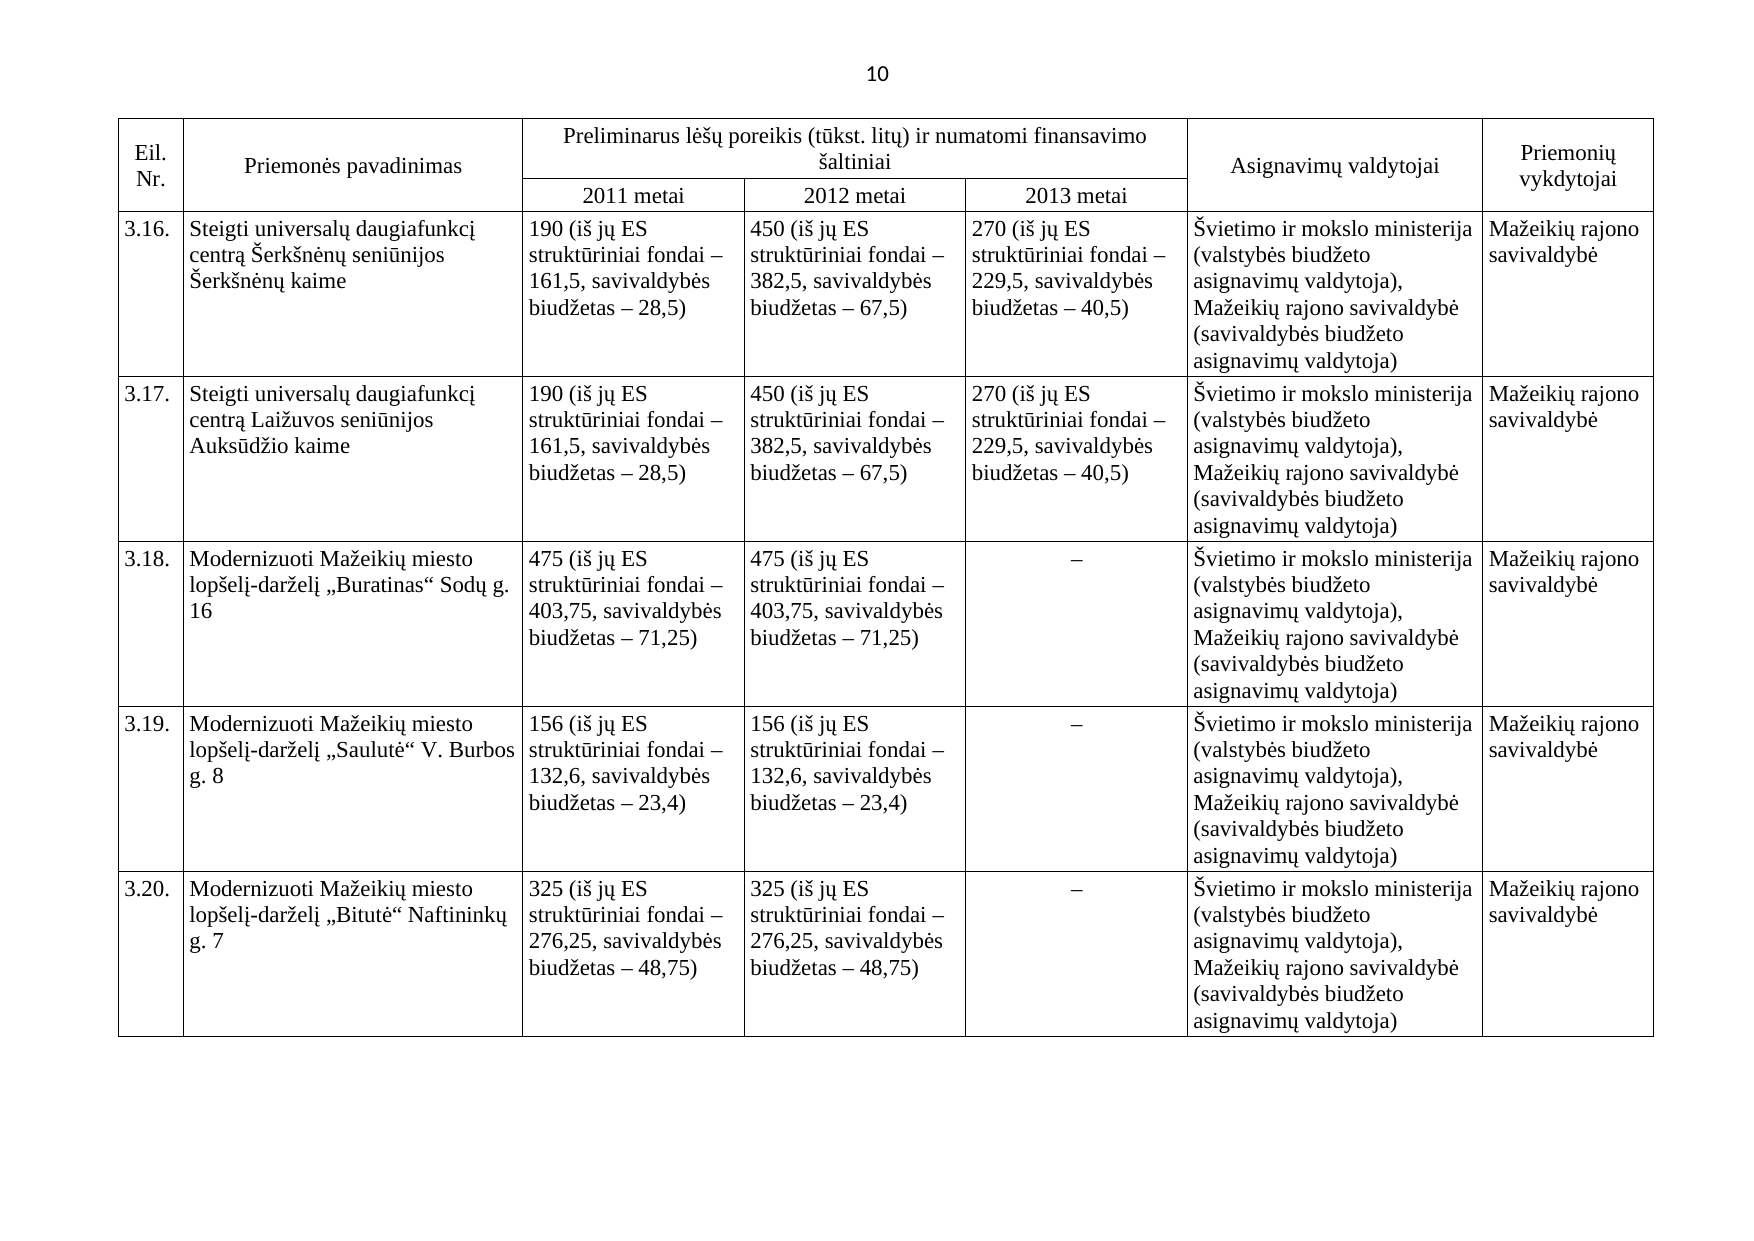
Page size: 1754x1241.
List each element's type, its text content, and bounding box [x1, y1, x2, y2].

table_cell – [966, 872, 1187, 1036]
table_cell 156 (iš jų ES struktūriniai fondai – 132,6, savivaldybės biudžetas – 23,4) [523, 707, 744, 871]
table_cell 270 (iš jų ES struktūriniai fondai – 229,5, savivaldybės biudžetas – 40,5) [966, 377, 1187, 541]
table_cell 3.18. [119, 542, 183, 706]
table_cell Mažeikių rajono savivaldybė [1483, 542, 1653, 706]
table_cell 325 (iš jų ES struktūriniai fondai – 276,25, savivaldybės biudžetas – 48,75) [523, 872, 744, 1036]
table_header Preliminarus lėšų poreikis (tūkst. litų) ir numatomi finansavimo šaltiniai [523, 119, 1187, 178]
table_cell – [966, 707, 1187, 871]
table_cell Švietimo ir mokslo ministerija (valstybės biudžeto asignavimų valdytoja), Mažeikių rajono savivaldybė (savivaldybės biudžeto asignavimų valdytoja) [1188, 872, 1482, 1036]
table_cell Mažeikių rajono savivaldybė [1483, 707, 1653, 871]
table_cell 190 (iš jų ES struktūriniai fondai – 161,5, savivaldybės biudžetas – 28,5) [523, 212, 744, 376]
table_cell 450 (iš jų ES struktūriniai fondai – 382,5, savivaldybės biudžetas – 67,5) [745, 377, 965, 541]
table_cell 475 (iš jų ES struktūriniai fondai – 403,75, savivaldybės biudžetas – 71,25) [745, 542, 965, 706]
table_cell Modernizuoti Mažeikių miesto lopšelį-darželį „Buratinas“ Sodų g. 16 [184, 542, 522, 706]
table_cell Švietimo ir mokslo ministerija (valstybės biudžeto asignavimų valdytoja), Mažeikių rajono savivaldybė (savivaldybės biudžeto asignavimų valdytoja) [1188, 707, 1482, 871]
table_cell 2013 metai [966, 179, 1187, 211]
table_cell Modernizuoti Mažeikių miesto lopšelį-darželį „Bitutė“ Naftininkų g. 7 [184, 872, 522, 1036]
table_header Priemonės pavadinimas [184, 119, 522, 211]
table_cell Mažeikių rajono savivaldybė [1483, 872, 1653, 1036]
table_cell 3.19. [119, 707, 183, 871]
table_cell 2011 metai [523, 179, 744, 211]
table_header Eil. Nr. [119, 119, 183, 211]
table_cell 325 (iš jų ES struktūriniai fondai – 276,25, savivaldybės biudžetas – 48,75) [745, 872, 965, 1036]
table_cell Švietimo ir mokslo ministerija (valstybės biudžeto asignavimų valdytoja), Mažeikių rajono savivaldybė (savivaldybės biudžeto asignavimų valdytoja) [1188, 542, 1482, 706]
table_cell Švietimo ir mokslo ministerija (valstybės biudžeto asignavimų valdytoja), Mažeikių rajono savivaldybė (savivaldybės biudžeto asignavimų valdytoja) [1188, 212, 1482, 376]
table_cell 450 (iš jų ES struktūriniai fondai – 382,5, savivaldybės biudžetas – 67,5) [745, 212, 965, 376]
table_header Asignavimų valdytojai [1188, 119, 1482, 211]
table_cell 3.17. [119, 377, 183, 541]
table_cell 2012 metai [745, 179, 965, 211]
table_cell Mažeikių rajono savivaldybė [1483, 212, 1653, 376]
table_cell Modernizuoti Mažeikių miesto lopšelį-darželį „Saulutė“ V. Burbos g. 8 [184, 707, 522, 871]
table_cell 190 (iš jų ES struktūriniai fondai – 161,5, savivaldybės biudžetas – 28,5) [523, 377, 744, 541]
table_cell 3.20. [119, 872, 183, 1036]
table_cell Steigti universalų daugiafunkcį centrą Laižuvos seniūnijos Auksūdžio kaime [184, 377, 522, 541]
table_cell Steigti universalų daugiafunkcį centrą Šerkšnėnų seniūnijos Šerkšnėnų kaime [184, 212, 522, 376]
table_cell – [966, 542, 1187, 706]
table_cell Mažeikių rajono savivaldybė [1483, 377, 1653, 541]
table_cell 270 (iš jų ES struktūriniai fondai – 229,5, savivaldybės biudžetas – 40,5) [966, 212, 1187, 376]
table_cell Švietimo ir mokslo ministerija (valstybės biudžeto asignavimų valdytoja), Mažeikių rajono savivaldybė (savivaldybės biudžeto asignavimų valdytoja) [1188, 377, 1482, 541]
table_cell 475 (iš jų ES struktūriniai fondai – 403,75, savivaldybės biudžetas – 71,25) [523, 542, 744, 706]
table_cell 3.16. [119, 212, 183, 376]
table_cell 156 (iš jų ES struktūriniai fondai – 132,6, savivaldybės biudžetas – 23,4) [745, 707, 965, 871]
table_header Priemonių vykdytojai [1483, 119, 1653, 211]
